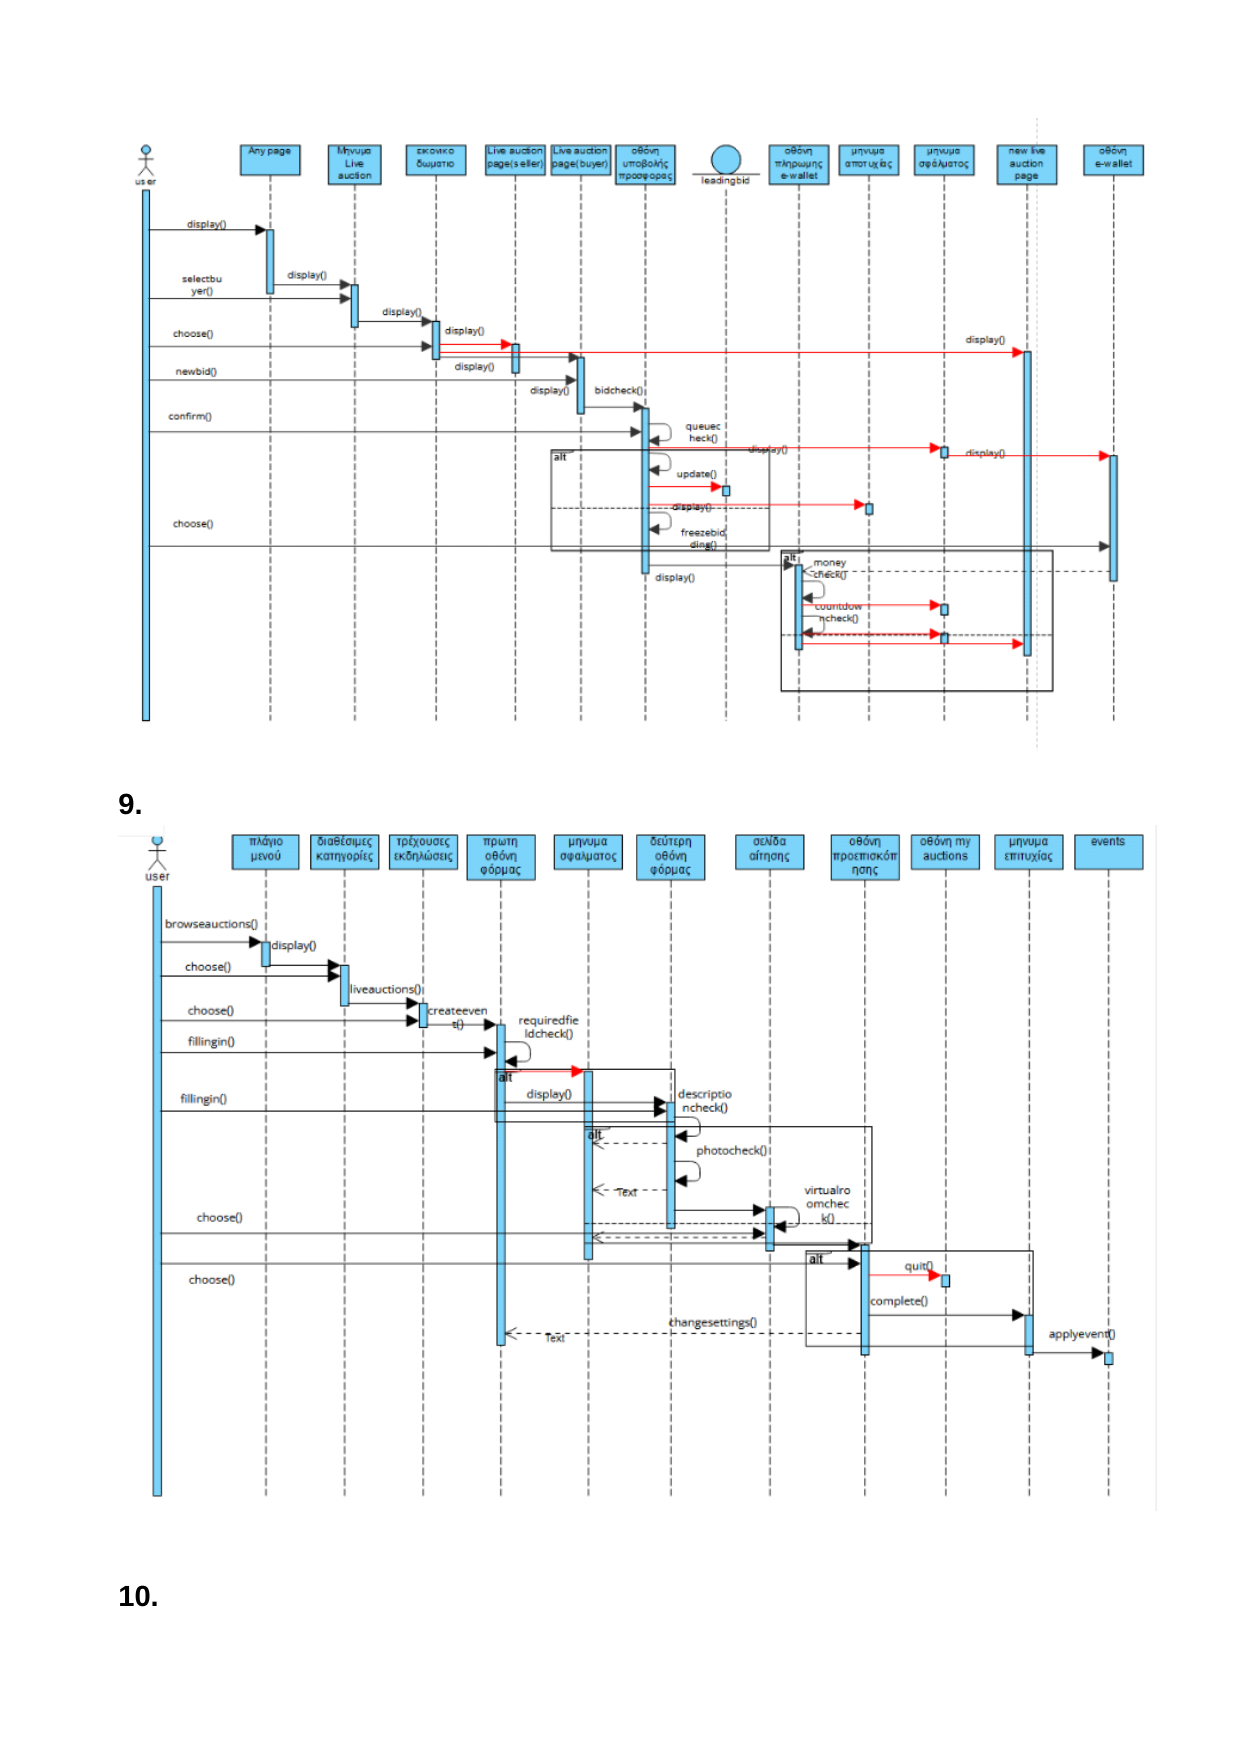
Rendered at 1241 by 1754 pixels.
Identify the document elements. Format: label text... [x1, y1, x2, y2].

text 9. [118, 787, 1122, 821]
text 10. [118, 1579, 1122, 1612]
